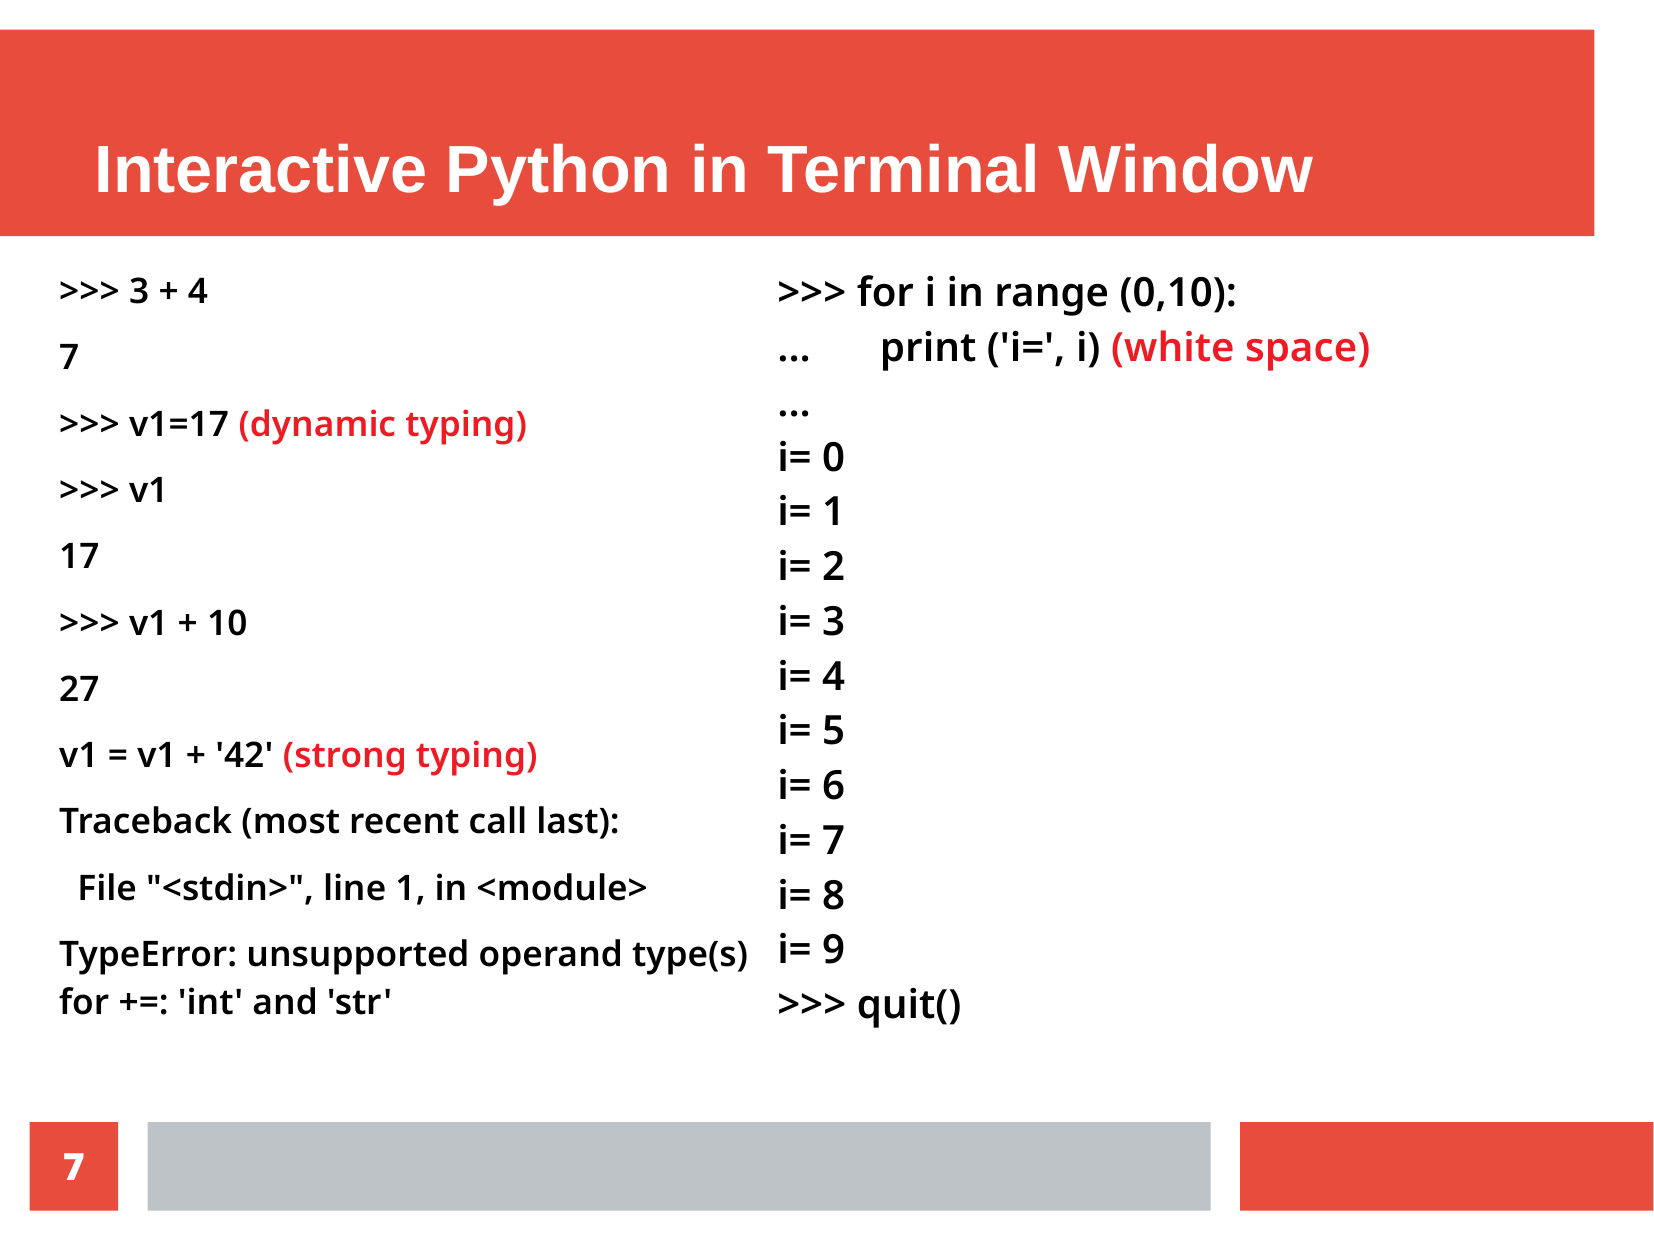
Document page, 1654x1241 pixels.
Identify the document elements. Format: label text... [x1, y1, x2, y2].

list >>> 3 + 4 7 >>> v1=17 (dynamic typing) >>> v1 17 >>> v1 + 10 27 v1 = v1 + '42' (strong typing) Traceback (most recent call last): File "<stdin>", line 1, in <module> TypeError: unsupported operand type(s) for +=: 'int' and 'str' [59, 265, 772, 1034]
list >>> for i in range (0,10): ... print ('i=', i) (white space) ... i= 0 i= 1 i= 2 i= 3 i= 4 i= 5 i= 6 i= 7 i= 8 i= 9 >>> quit() [777, 263, 1523, 1032]
title Interactive Python in Terminal Window [59, 59, 1595, 207]
